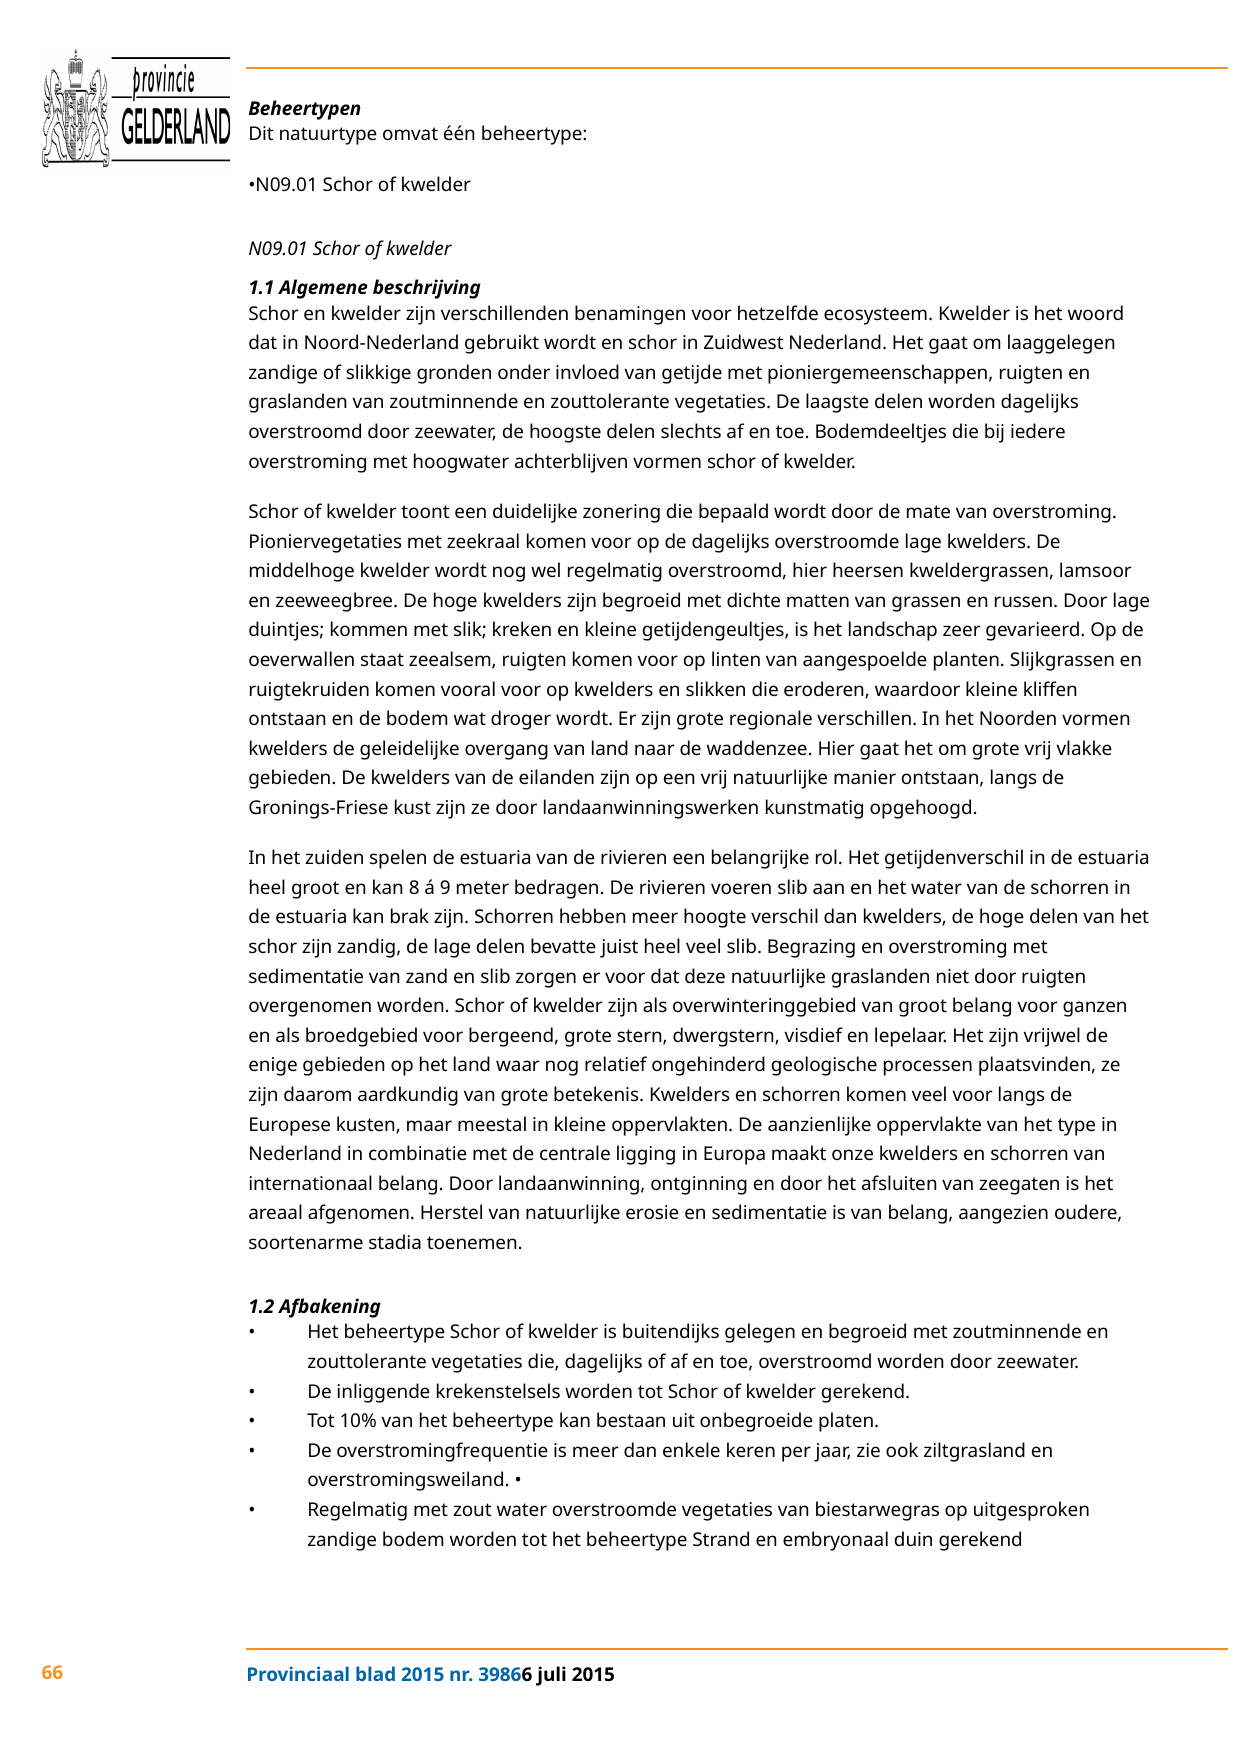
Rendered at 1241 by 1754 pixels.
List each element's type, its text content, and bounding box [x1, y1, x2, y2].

picture [41, 47, 231, 172]
list Het beheertype Schor of kwelder is buitendijks gelegen en begroeid met zoutminnende en zouttolerante vegetaties die, dagelijks of af en toe, overstroomd worden door zeewater. [248, 1319, 1152, 1374]
text Dit natuurtype omvat één beheertype: [248, 121, 1152, 146]
text 1.1 Algemene beschrijving [248, 274, 1152, 300]
list De inliggende krekenstelsels worden tot Schor of kwelder gerekend. [248, 1378, 1152, 1404]
text In het zuiden spelen de estuaria van de rivieren een belangrijke rol. Het getijdenverschil in de estuaria heel groot en kan 8 á 9 meter bedragen. De rivieren voeren slib aan en het water van de schorren in de estuaria kan brak zijn. Schorren hebben meer hoogte verschil dan kwelders, de hoge delen van het schor zijn zandig, de lage delen bevatte juist heel veel slib. Begrazing en overstroming met sedimentatie van zand en slib zorgen er voor dat deze natuurlijke graslanden niet door ruigten overgenomen worden. Schor of kwelder zijn als overwinteringgebied van groot belang voor ganzen en als broedgebied voor bergeend, grote stern, dwergstern, visdief en lepelaar. Het zijn vrijwel de enige gebieden op het land waar nog relatief ongehinderd geologische processen plaatsvinden, ze zijn daarom aardkundig van grote betekenis. Kwelders en schorren komen veel voor langs de Europese kusten, maar meestal in kleine oppervlakten. De aanzienlijke oppervlakte van het type in Nederland in combinatie met de centrale ligging in Europa maakt onze kwelders en schorren van internationaal belang. Door landaanwinning, ontginning en door het afsluiten van zeegaten is het areaal afgenomen. Herstel van natuurlijke erosie en sedimentatie is van belang, aangezien oudere, soortenarme stadia toenemen. [248, 844, 1152, 1255]
text Schor of kwelder toont een duidelijke zonering die bepaald wordt door de mate van overstroming. Pioniervegetaties met zeekraal komen voor op de dagelijks overstroomde lage kwelders. De middelhoge kwelder wordt nog wel regelmatig overstroomd, hier heersen kweldergrassen, lamsoor en zeeweegbree. De hoge kwelders zijn begroeid met dichte matten van grassen en russen. Door lage duintjes; kommen met slik; kreken en kleine getijdengeultjes, is het landschap zeer gevarieerd. Op de oeverwallen staat zeealsem, ruigten komen voor op linten van aangespoelde planten. Slijkgrassen en ruigtekruiden komen vooral voor op kwelders en slikken die eroderen, waardoor kleine kliffen ontstaan en de bodem wat droger wordt. Er zijn grote regionale verschillen. In het Noorden vormen kwelders de geleidelijke overgang van land naar de waddenzee. Hier gaat het om grote vrij vlakke gebieden. De kwelders van de eilanden zijn op een vrij natuurlijke manier ontstaan, langs de Gronings-Friese kust zijn ze door landaanwinningswerken kunstmatig opgehoogd. [248, 498, 1152, 820]
list De overstromingfrequentie is meer dan enkele keren per jaar, zie ook ziltgrasland en overstromingsweiland. • [248, 1437, 1152, 1492]
text Schor en kwelder zijn verschillenden benamingen voor hetzelfde ecosysteem. Kwelder is het woord dat in Noord-Nederland gebruikt wordt en schor in Zuidwest Nederland. Het gaat om laaggelegen zandige of slikkige gronden onder invloed van getijde met pioniergemeenschappen, ruigten en graslanden van zoutminnende en zouttolerante vegetaties. De laagste delen worden dagelijks overstroomd door zeewater, de hoogste delen slechts af en toe. Bodemdeeltjes die bij iedere overstroming met hoogwater achterblijven vormen schor of kwelder. [248, 300, 1152, 473]
list Tot 10% van het beheertype kan bestaan uit onbegroeide platen. [248, 1407, 1152, 1433]
text N09.01 Schor of kwelder [248, 235, 1152, 261]
text Beheertypen [248, 95, 1152, 121]
text •N09.01 Schor of kwelder [248, 171, 1152, 197]
text 1.2 Afbakening [248, 1293, 1152, 1319]
list Regelmatig met zout water overstroomde vegetaties van biestarwegras op uitgesproken zandige bodem worden tot het beheertype Strand en embryonaal duin gerekend [248, 1496, 1152, 1552]
